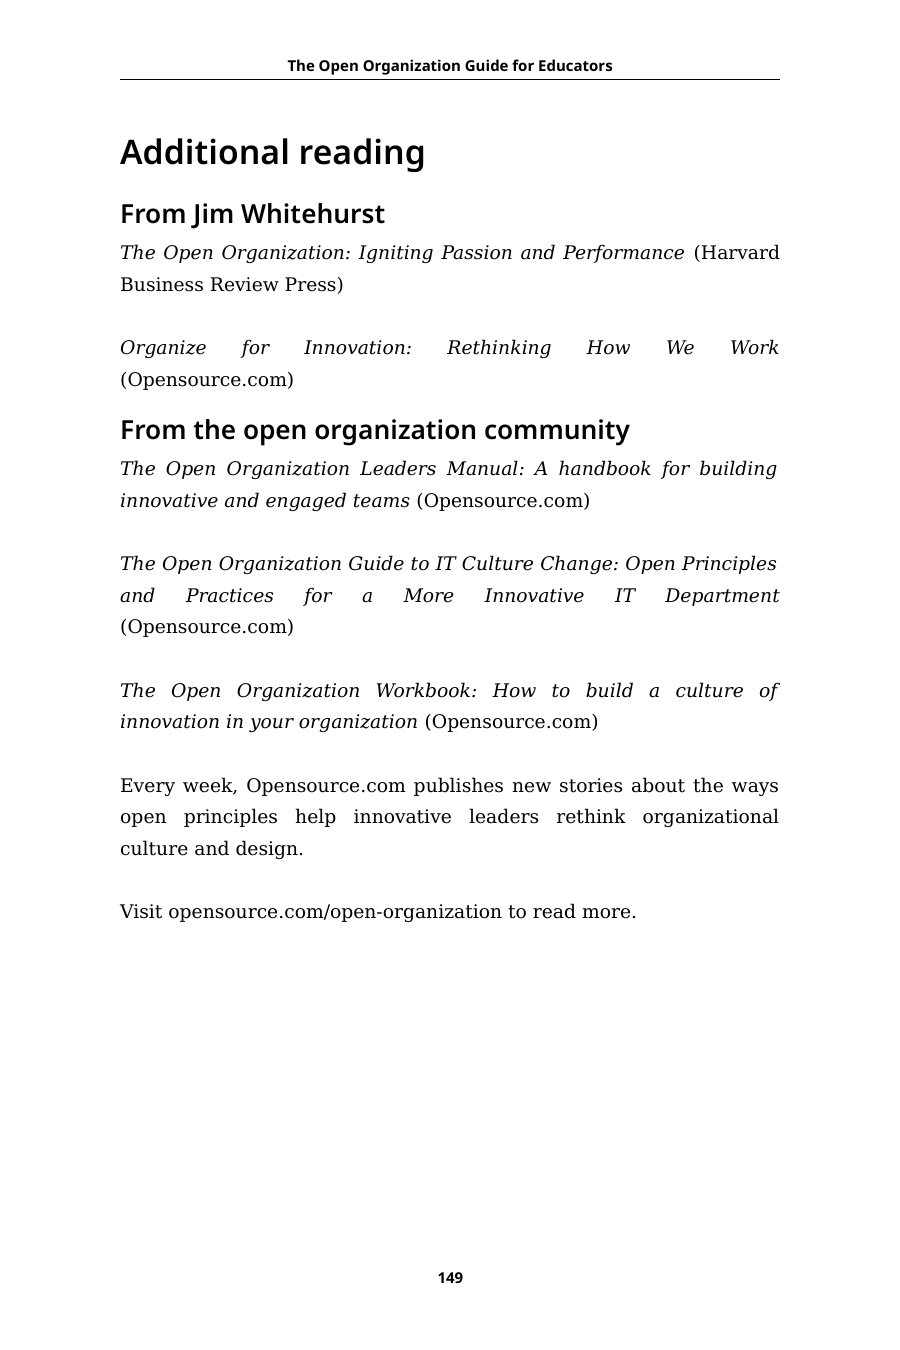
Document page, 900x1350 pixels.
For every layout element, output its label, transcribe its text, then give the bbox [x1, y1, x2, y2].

subtitle From Jim Whitehurst [120, 199, 780, 230]
text The Open Organization Leaders Manual: A handbook for building innovative and engaged teams (Opensource.com) [120, 458, 780, 511]
subtitle Additional reading [120, 133, 780, 172]
text Organize for Innovation: Rethinking How We Work (Opensource.com) [120, 337, 780, 391]
text Every week, Opensource.com publishes new stories about the ways open principles help innovative leaders rethink organizational culture and design. [120, 774, 780, 860]
text Visit opensource.com/open-organization to read more. [120, 901, 780, 923]
text The Open Organization: Igniting Passion and Performance (Harvard Business Review Press) [120, 242, 780, 296]
text The Open Organization Workbook: How to build a culture of innovation in your organization (Opensource.com) [120, 679, 780, 733]
subtitle From the open organization community [120, 415, 780, 445]
text The Open Organization Guide to IT Culture Change: Open Principles and Practices for a More Innovative IT Department (Opensource.com) [120, 553, 780, 638]
